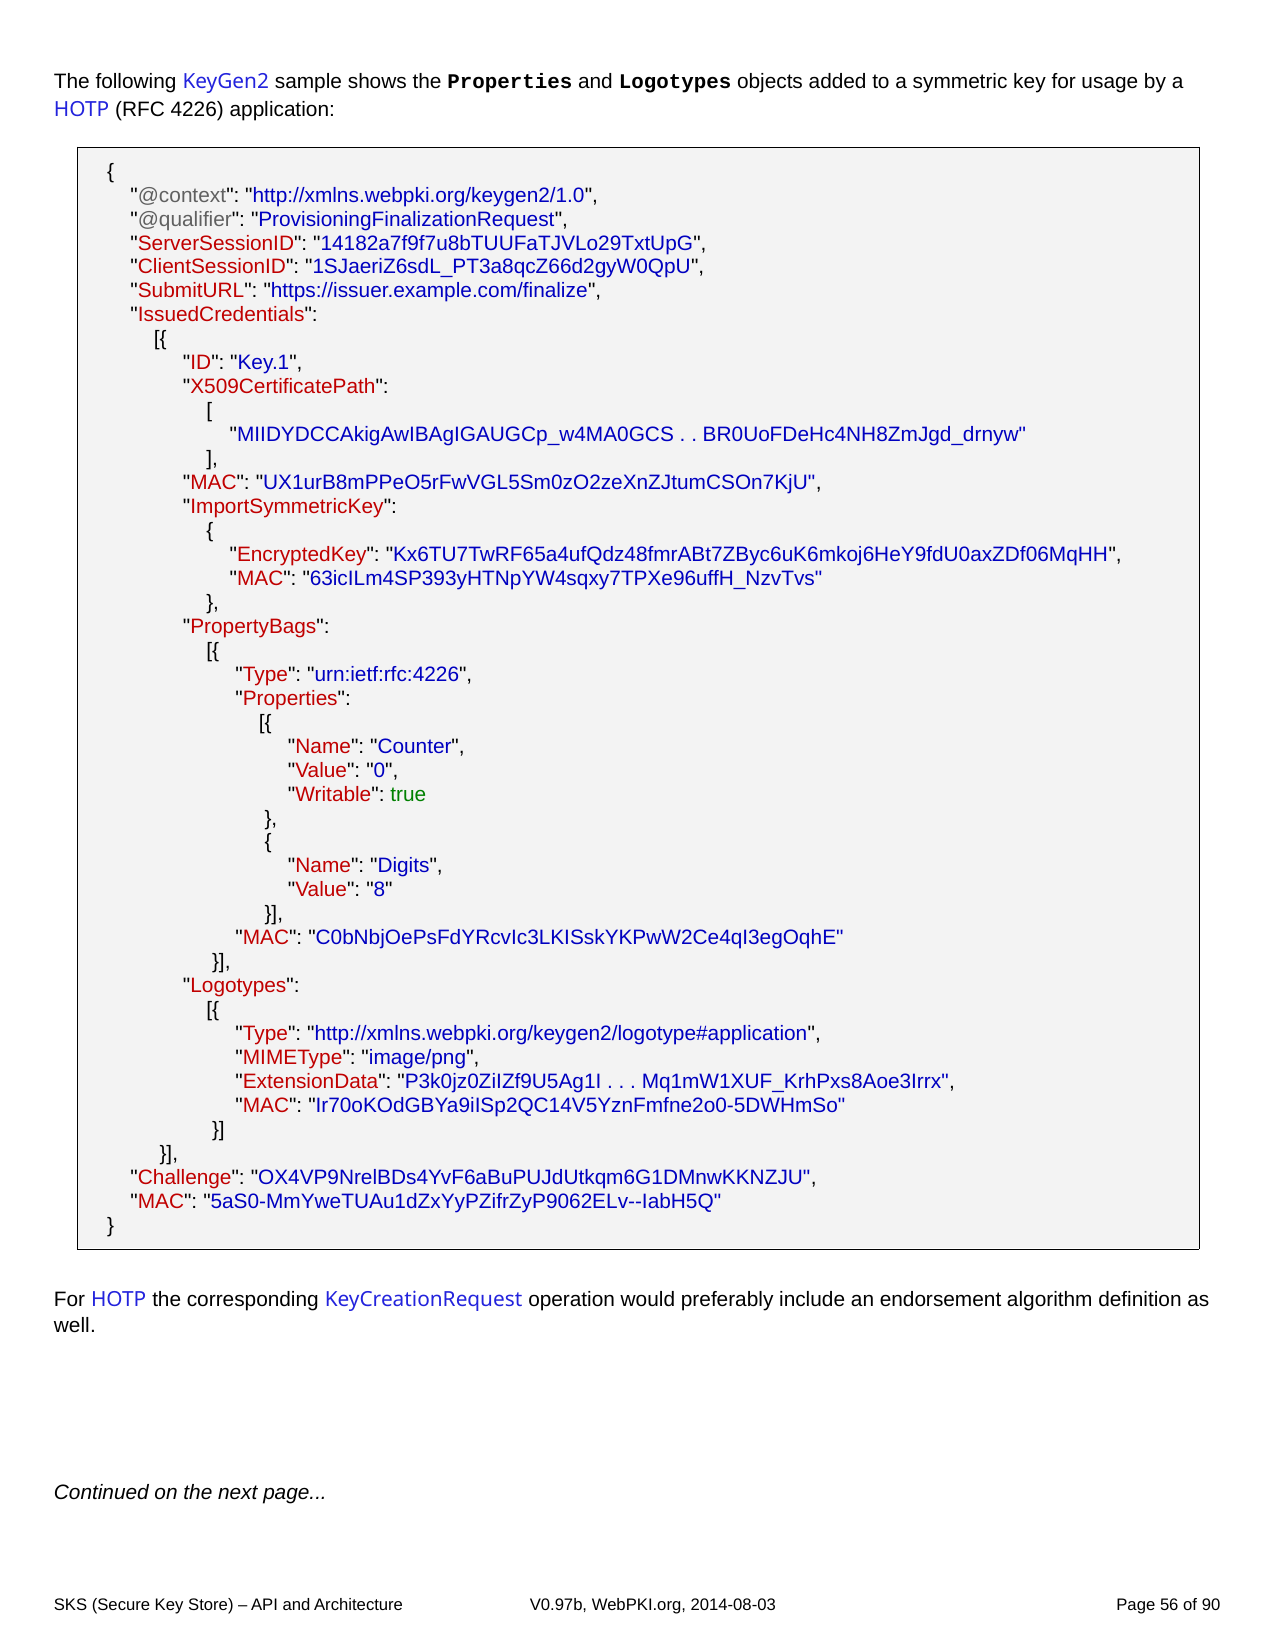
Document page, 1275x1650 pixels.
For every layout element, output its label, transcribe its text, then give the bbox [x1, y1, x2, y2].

text Continued on the next page... [54, 1479, 1221, 1503]
text For HOTP the corresponding KeyCreationRequest operation would preferably include an endorsement algorithm definition as well. [54, 1284, 1221, 1337]
text The following KeyGen2 sample shows the Properties and Logotypes objects added to a symmetric key for usage by a HOTP (RFC 4226) application: [54, 66, 1221, 147]
table_header { "@context": "http://xmlns.webpki.org/keygen2/1.0", "@qualifier": "ProvisioningFinalizationRequest", "ServerSessionID": "14182a7f9f7u8bTUUFaTJVLo29TxtUpG", "ClientSessionID": "1SJaeriZ6sdL_PT3a8qcZ66d2gyW0QpU", "SubmitURL": "https://issuer.example.com/finalize", "IssuedCredentials": [{ "ID": "Key.1", "X509CertificatePath": [ "MIIDYDCCAkigAwIBAgIGAUGCp_w4MA0GCS . . BR0UoFDeHc4NH8ZmJgd_drnyw" ], "MAC": "UX1urB8mPPeO5rFwVGL5Sm0zO2zeXnZJtumCSOn7KjU", "ImportSymmetricKey": { "EncryptedKey": "Kx6TU7TwRF65a4ufQdz48fmrABt7ZByc6uK6mkoj6HeY9fdU0axZDf06MqHH", "MAC": "63icILm4SP393yHTNpYW4sqxy7TPXe96uffH_NzvTvs" }, "PropertyBags": [{ "Type": "urn:ietf:rfc:4226", "Properties": [{ "Name": "Counter", "Value": "0", "Writable": true }, { "Name": "Digits", "Value": "8" }], "MAC": "C0bNbjOePsFdYRcvIc3LKISskYKPwW2Ce4qI3egOqhE" }], "Logotypes": [{ "Type": "http://xmlns.webpki.org/keygen2/logotype#application", "MIMEType": "image/png", "ExtensionData": "P3k0jz0ZiIZf9U5Ag1I . . . Mq1mW1XUF_KrhPxs8Aoe3Irrx", "MAC": "Ir70oKOdGBYa9iISp2QC14V5YznFmfne2o0-5DWHmSo" }] }], "Challenge": "OX4VP9NrelBDs4YvF6aBuPUJdUtkqm6G1DMnwKKNZJU", "MAC": "5aS0-MmYweTUAu1dZxYyPZifrZyP9062ELv--IabH5Q" } [78, 148, 1199, 1248]
